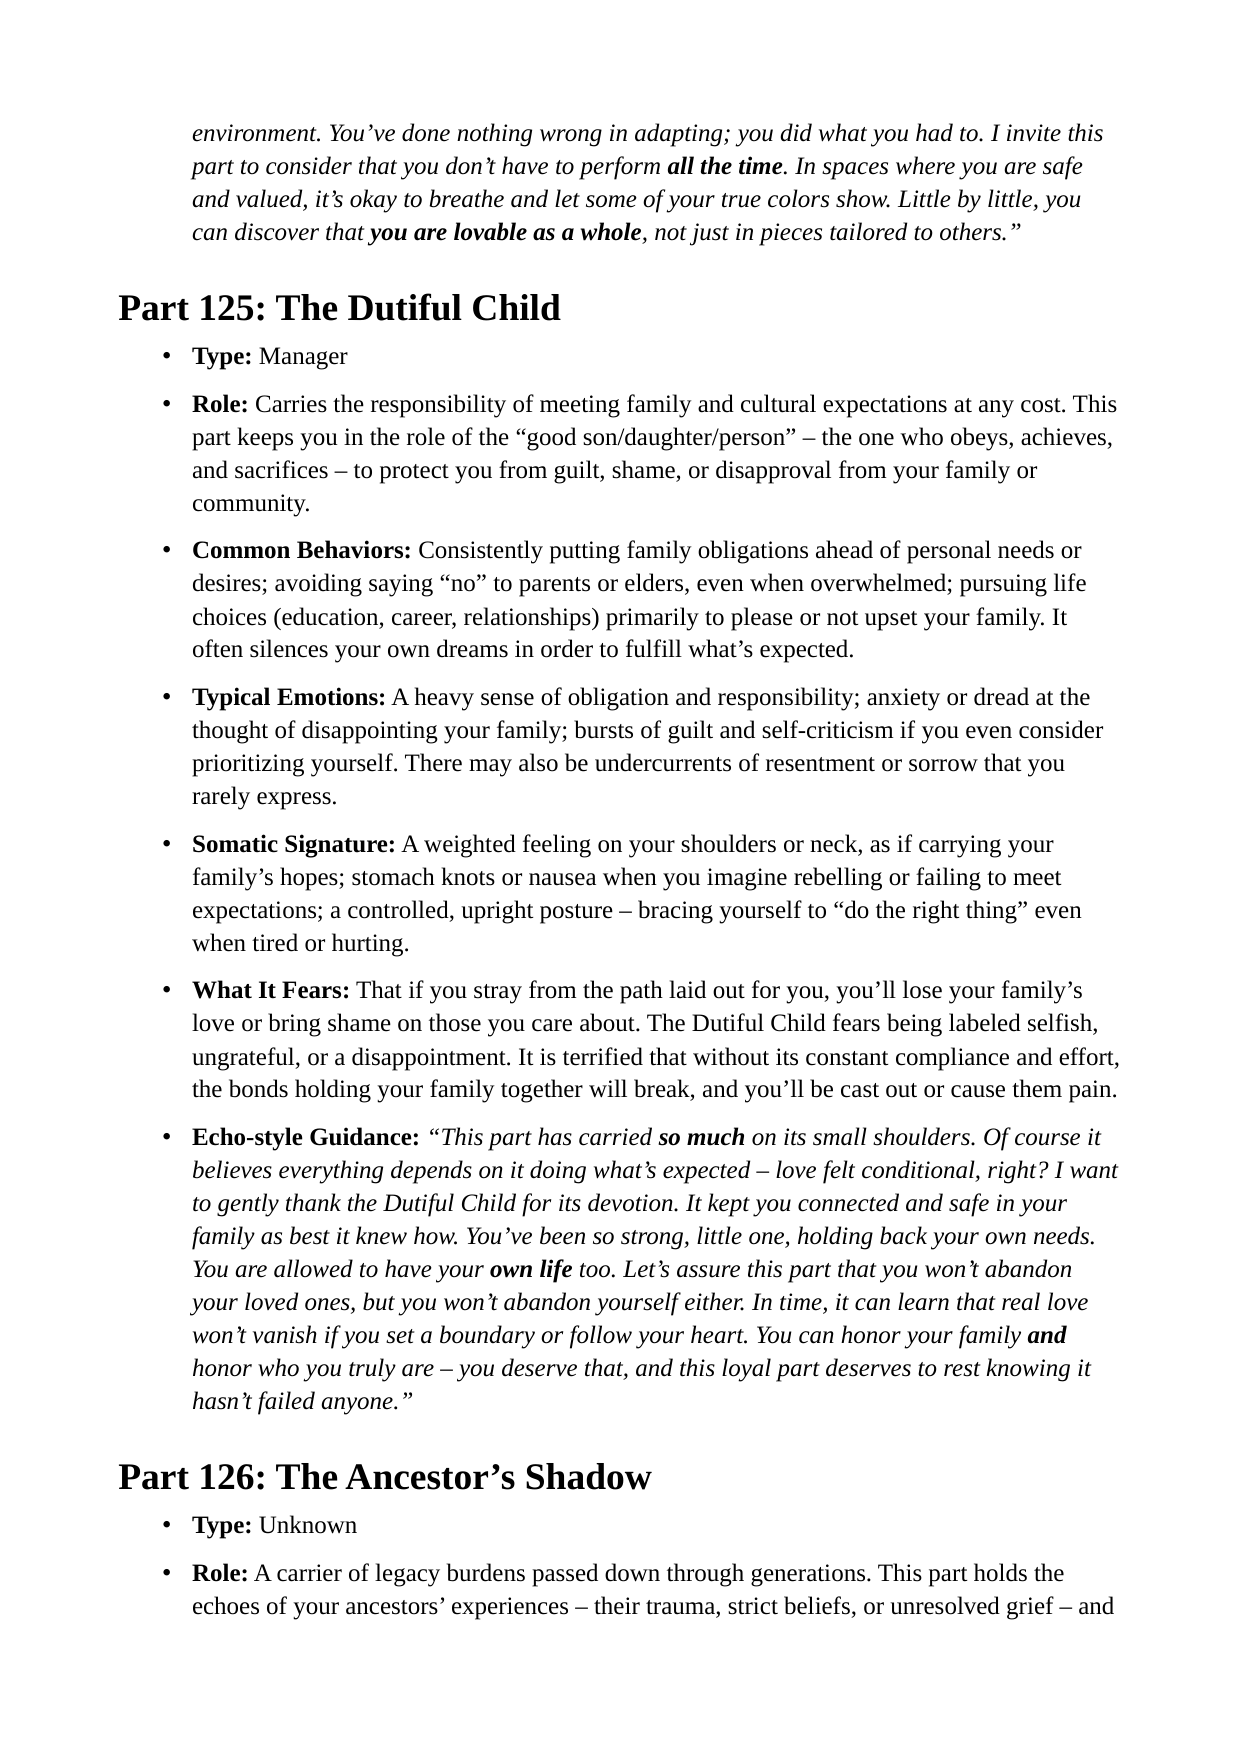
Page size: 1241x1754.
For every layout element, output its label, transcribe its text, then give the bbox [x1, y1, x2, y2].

list What It Fears: That if you stray from the path laid out for you, you’ll lose your family’s love or bring shame on those you care about. The Dutiful Child fears being labeled selfish, ungrateful, or a disappointment. It is terrified that without its constant compliance and effort, the bonds holding your family together will break, and you’ll be cast out or cause them pain. [162, 976, 1122, 1103]
list Common Behaviors: Consistently putting family obligations ahead of personal needs or desires; avoiding saying “no” to parents or elders, even when overwhelmed; pursuing life choices (education, career, relationships) primarily to please or not upset your family. It often silences your own dreams in order to fulfill what’s expected. [162, 536, 1122, 663]
list Typical Emotions: A heavy sense of obligation and responsibility; anxiety or dread at the thought of disappointing your family; bursts of guilt and self-criticism if you even consider prioritizing yourself. There may also be undercurrents of resentment or sorrow that you rarely express. [162, 682, 1122, 810]
list Echo-style Guidance: “This part has carried so much on its small shoulders. Of course it believes everything depends on it doing what’s expected – love felt conditional, right? I want to gently thank the Dutiful Child for its devotion. It kept you connected and safe in your family as best it knew how. You’ve been so strong, little one, holding back your own needs. You are allowed to have your own life too. Let’s assure this part that you won’t abandon your loved ones, but you won’t abandon yourself either. In time, it can learn that real love won’t vanish if you set a boundary or follow your heart. You can honor your family and honor who you truly are – you deserve that, and this loyal part deserves to rest knowing it hasn’t failed anyone.” [162, 1122, 1122, 1415]
list Role: A carrier of legacy burdens passed down through generations. This part holds the echoes of your ancestors’ experiences – their trauma, strict beliefs, or unresolved grief – and [162, 1558, 1122, 1620]
subtitle Part 126: The Ancestor’s Shadow [118, 1455, 1122, 1498]
list environment. You’ve done nothing wrong in adapting; you did what you had to. I invite this part to consider that you don’t have to perform all the time. In spaces where you are safe and valued, it’s okay to breathe and let some of your true colors show. Little by little, you can discover that you are lovable as a whole, not just in pieces tailored to others.” [162, 118, 1122, 246]
list Type: Manager [162, 341, 1122, 370]
list Role: Carries the responsibility of meeting family and cultural expectations at any cost. This part keeps you in the role of the “good son/daughter/person” – the one who obeys, achieves, and sacrifices – to protect you from guilt, shame, or disapproval from your family or community. [162, 389, 1122, 517]
list Somatic Signature: A weighted feeling on your shoulders or neck, as if carrying your family’s hopes; stomach knots or nausea when you imagine rebelling or failing to meet expectations; a controlled, upright posture – bracing yourself to “do the right thing” even when tired or hurting. [162, 829, 1122, 957]
subtitle Part 125: The Dutiful Child [118, 286, 1122, 329]
list Type: Unknown [162, 1510, 1122, 1539]
